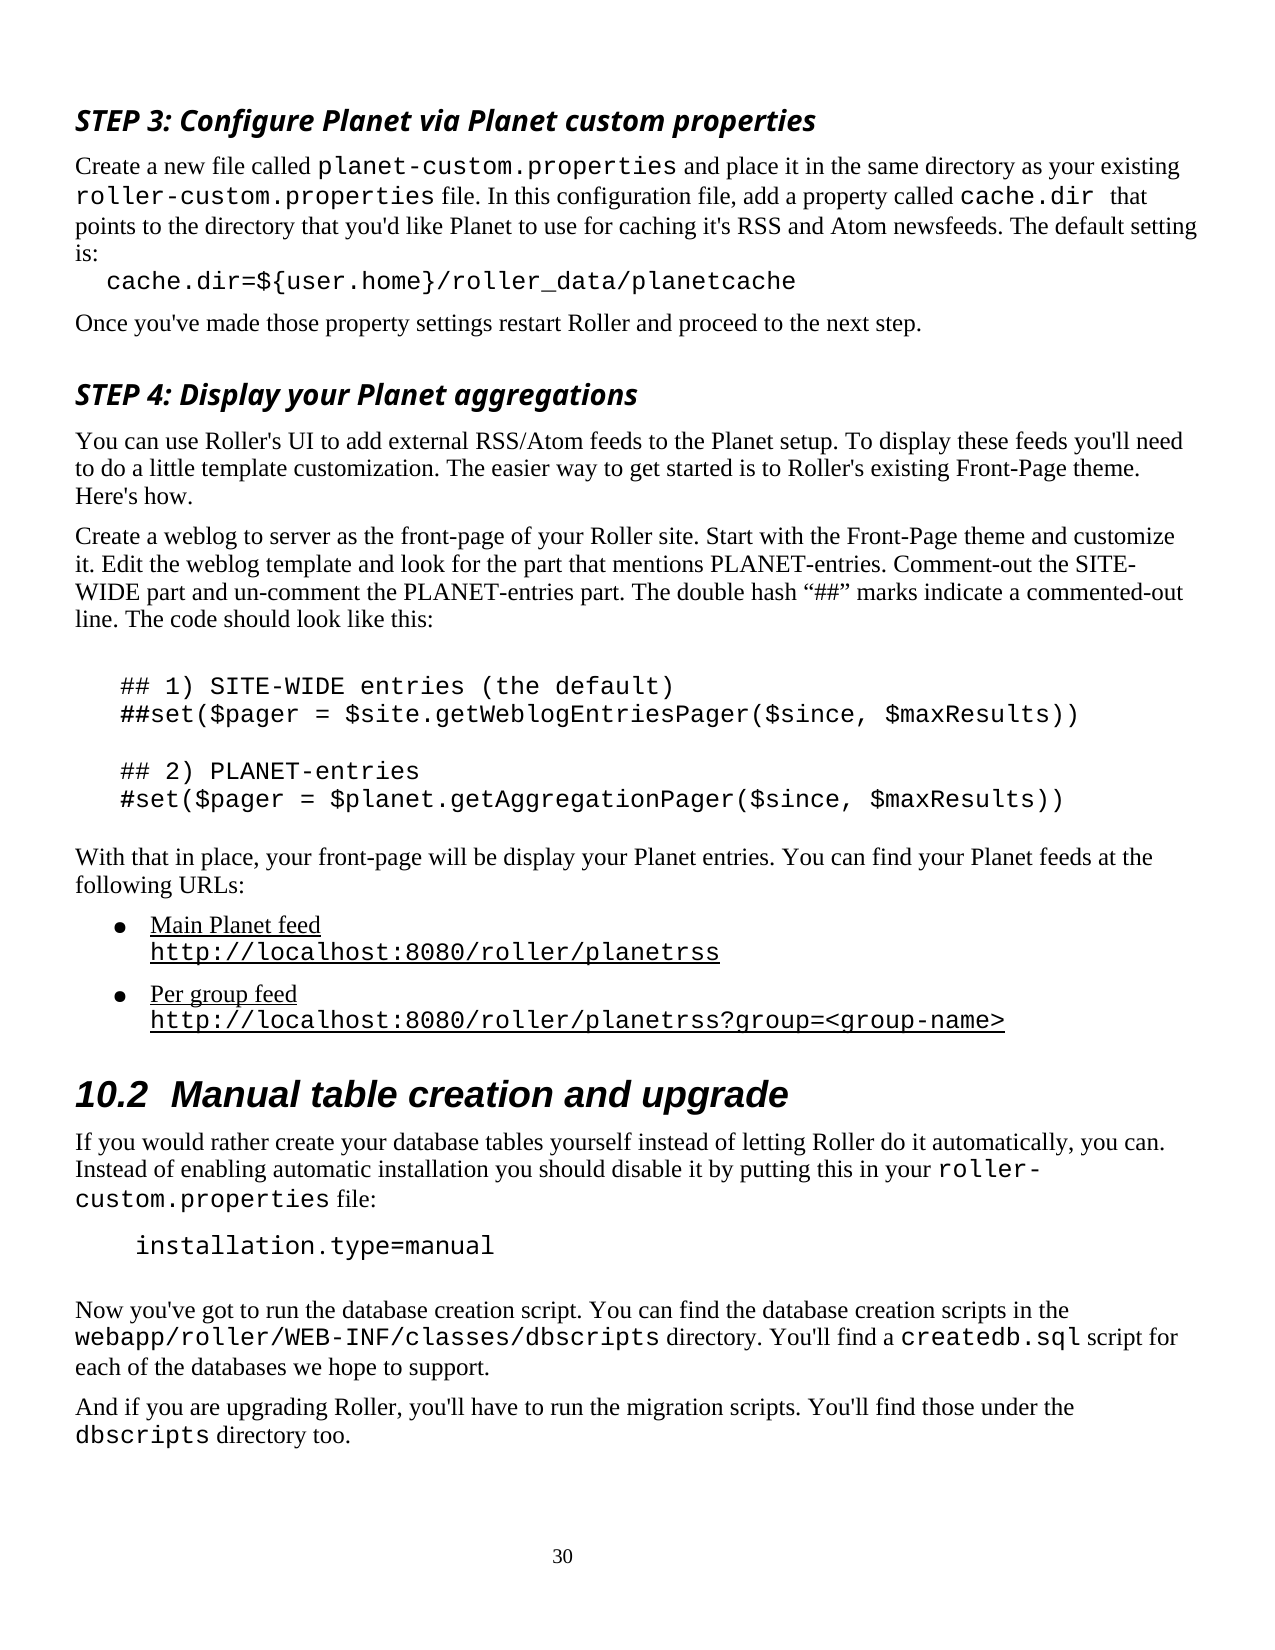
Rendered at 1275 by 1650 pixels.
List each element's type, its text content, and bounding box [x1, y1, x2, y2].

list Main Planet feed http://localhost:8080/roller/planetrss [112, 911, 1200, 967]
text #set($pager = $planet.getAggregationPager($since, $maxResults)) [75, 787, 1200, 815]
text ## 2) PLANET-entries [75, 758, 1200, 787]
subtitle STEP 4: Display your Planet aggregations [75, 375, 1200, 414]
text ## 1) SITE-WIDE entries (the default) [75, 673, 1200, 702]
text You can use Roller's UI to add external RSS/Atom feeds to the Planet setup. To display these feeds you'll need to do a little template customization. The easier way to get started is to Roller's existing Front-Page theme. Here's how. [75, 427, 1200, 510]
text Create a new file called planet-custom.properties and place it in the same directory as your existing roller-custom.properties file. In this configuration file, add a property called cache.dir that points to the directory that you'd like Planet to use for caching it's RSS and Atom newsfeeds. The default setting is: cache.dir=${user.home}/roller_data/planetcache [75, 152, 1200, 297]
text Once you've made those property settings restart Roller and proceed to the next step. [75, 309, 1200, 337]
text And if you are upgrading Roller, you'll have to run the migration scripts. You'll find those under the dbscripts directory too. [75, 1393, 1200, 1451]
subtitle STEP 3: Configure Planet via Planet custom properties [75, 100, 1200, 140]
text With that in place, your front-page will be display your Planet entries. You can find your Planet feeds at the following URLs: [75, 843, 1200, 899]
text ##set($pager = $site.getWeblogEntriesPager($since, $maxResults)) [75, 702, 1200, 730]
list Per group feed http://localhost:8080/roller/planetrss?group=<group-name> [112, 980, 1200, 1036]
text If you would rather create your database tables yourself instead of letting Roller do it automatically, you can. Instead of enabling automatic installation you should disable it by putting this in your roller-custom.properties file: [75, 1128, 1200, 1215]
text Now you've got to run the database creation script. You can find the database creation scripts in the webapp/roller/WEB-INF/classes/dbscripts directory. You'll find a createdb.sql script for each of the databases we hope to support. [75, 1296, 1200, 1381]
text installation.type=manual [75, 1228, 1200, 1262]
text Create a weblog to server as the front-page of your Roller site. Start with the Front-Page theme and customize it. Edit the weblog template and look for the part that mentions PLANET-entries. Comment-out the SITE-WIDE part and un-comment the PLANET-entries part. The double hash “##” marks indicate a commented-out line. The code should look like this: [75, 522, 1200, 661]
subtitle Manual table creation and upgrade [75, 1073, 1200, 1115]
